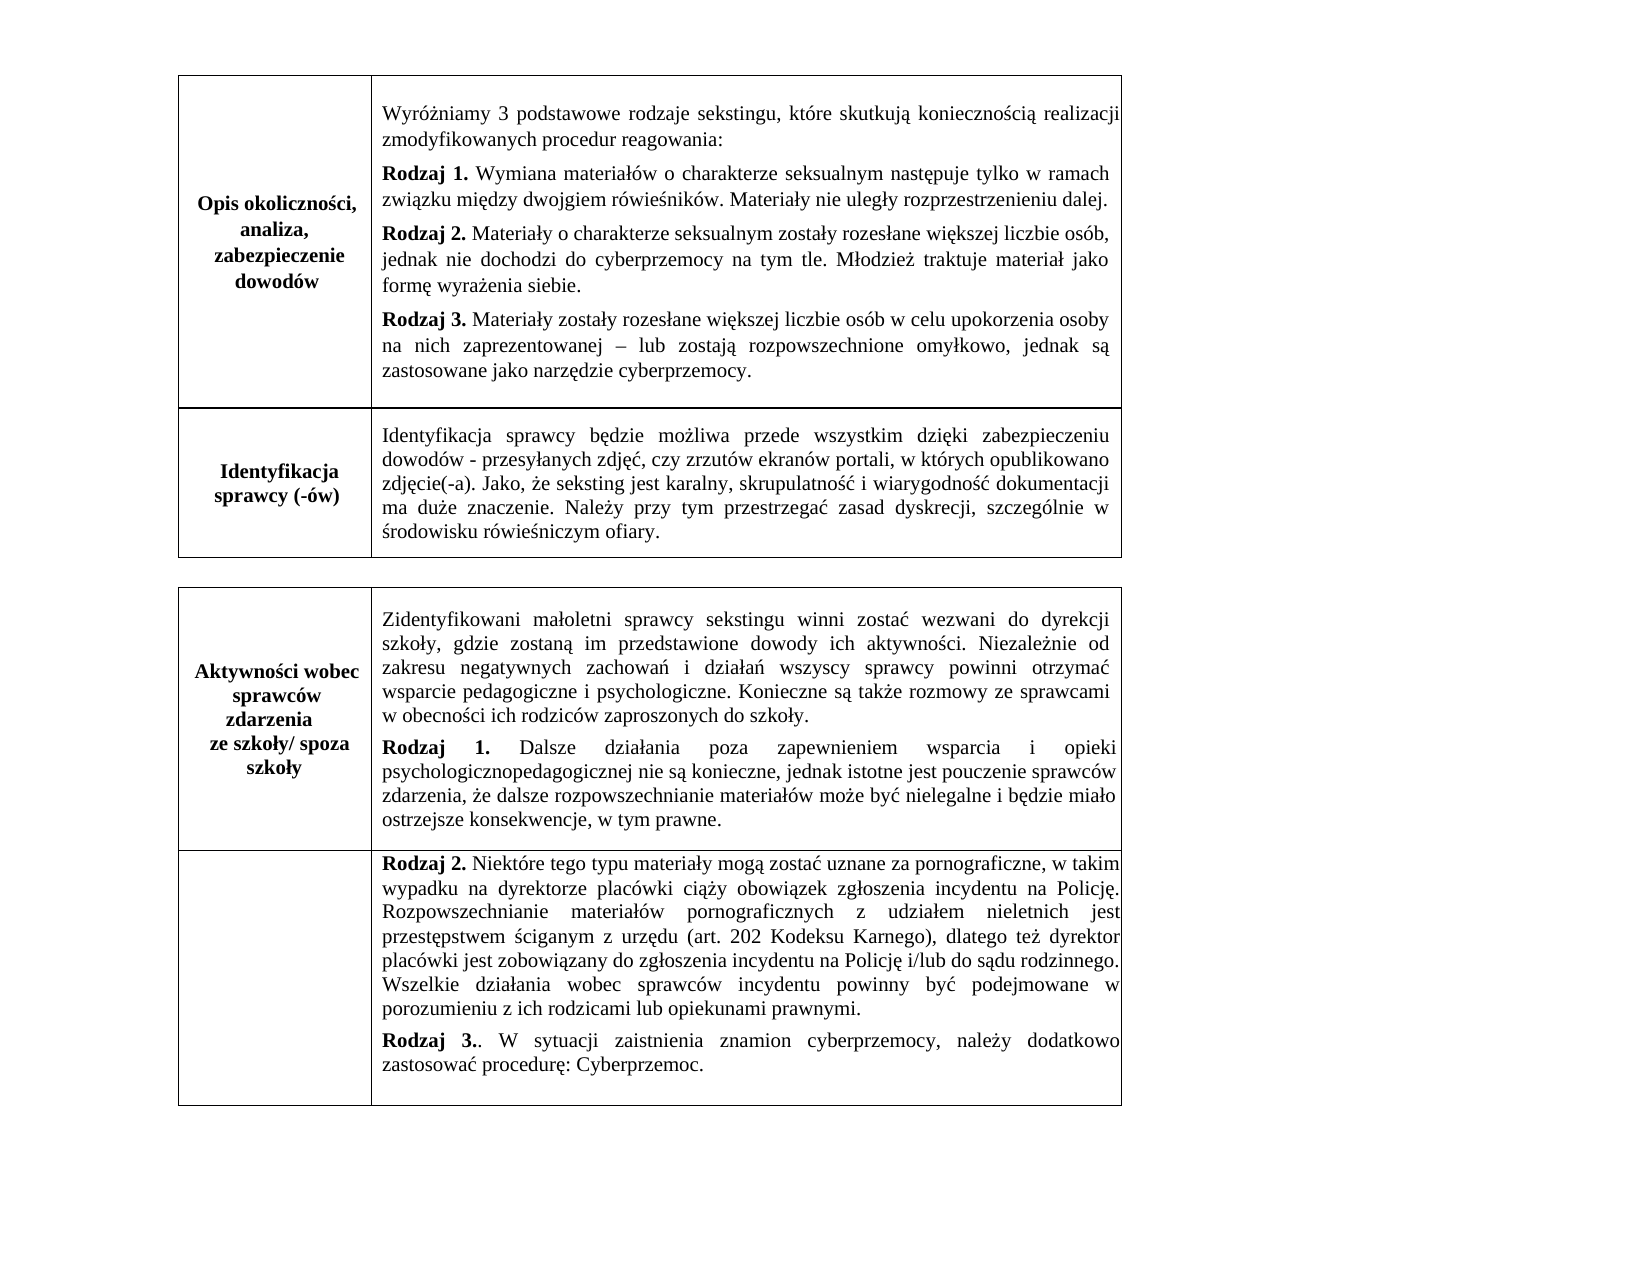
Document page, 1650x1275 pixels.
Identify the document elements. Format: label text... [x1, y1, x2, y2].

table_header Aktywności wobec sprawców zdarzenia ze szkoły/ spoza szkoły [179, 588, 371, 850]
table_header Zidentyfikowani małoletni sprawcy sekstingu winni zostać wezwani do dyrekcji szkoły, gdzie zostaną im przedstawione dowody ich aktywności. Niezależnie od zakresu negatywnych zachowań i działań wszyscy sprawcy powinni otrzymać wsparcie pedagogiczne i psychologiczne. Konieczne są także rozmowy ze sprawcami w obecności ich rodziców zaproszonych do szkoły. Rodzaj 1. Dalsze działania poza zapewnieniem wsparcia i opieki psychologicznopedagogicznej nie są konieczne, jednak istotne jest pouczenie sprawców zdarzenia, że dalsze rozpowszechnianie materiałów może być nielegalne i będzie miało ostrzejsze konsekwencje, w tym prawne. [372, 588, 1121, 850]
table_cell Opis okoliczności, analiza, zabezpieczenie dowodów [179, 76, 371, 407]
table_cell Wyróżniamy 3 podstawowe rodzaje sekstingu, które skutkują koniecznością realizacji zmodyfikowanych procedur reagowania: Rodzaj 1. Wymiana materiałów o charakterze seksualnym następuje tylko w ramach związku między dwojgiem rówieśników. Materiały nie uległy rozprzestrzenieniu dalej. Rodzaj 2. Materiały o charakterze seksualnym zostały rozesłane większej liczbie osób, jednak nie dochodzi do cyberprzemocy na tym tle. Młodzież traktuje materiał jako formę wyrażenia siebie. Rodzaj 3. Materiały zostały rozesłane większej liczbie osób w celu upokorzenia osoby na nich zaprezentowanej – lub zostają rozpowszechnione omyłkowo, jednak są zastosowane jako narzędzie cyberprzemocy. [372, 76, 1121, 407]
table_cell Identyfikacja sprawcy (-ów) [179, 409, 371, 557]
table_cell Identyfikacja sprawcy będzie możliwa przede wszystkim dzięki zabezpieczeniu dowodów - przesyłanych zdjęć, czy zrzutów ekranów portali, w których opublikowano zdjęcie(-a). Jako, że seksting jest karalny, skrupulatność i wiarygodność dokumentacji ma duże znaczenie. Należy przy tym przestrzegać zasad dyskrecji, szczególnie w środowisku rówieśniczym ofiary. [372, 409, 1121, 557]
table_cell [179, 851, 371, 1105]
table_cell Rodzaj 2. Niektóre tego typu materiały mogą zostać uznane za pornograficzne, w takim wypadku na dyrektorze placówki ciąży obowiązek zgłoszenia incydentu na Policję. Rozpowszechnianie materiałów pornograficznych z udziałem nieletnich jest przestępstwem ściganym z urzędu (art. 202 Kodeksu Karnego), dlatego też dyrektor placówki jest zobowiązany do zgłoszenia incydentu na Policję i/lub do sądu rodzinnego. Wszelkie działania wobec sprawców incydentu powinny być podejmowane w porozumieniu z ich rodzicami lub opiekunami prawnymi. Rodzaj 3.. W sytuacji zaistnienia znamion cyberprzemocy, należy dodatkowo zastosować procedurę: Cyberprzemoc. [372, 851, 1121, 1105]
